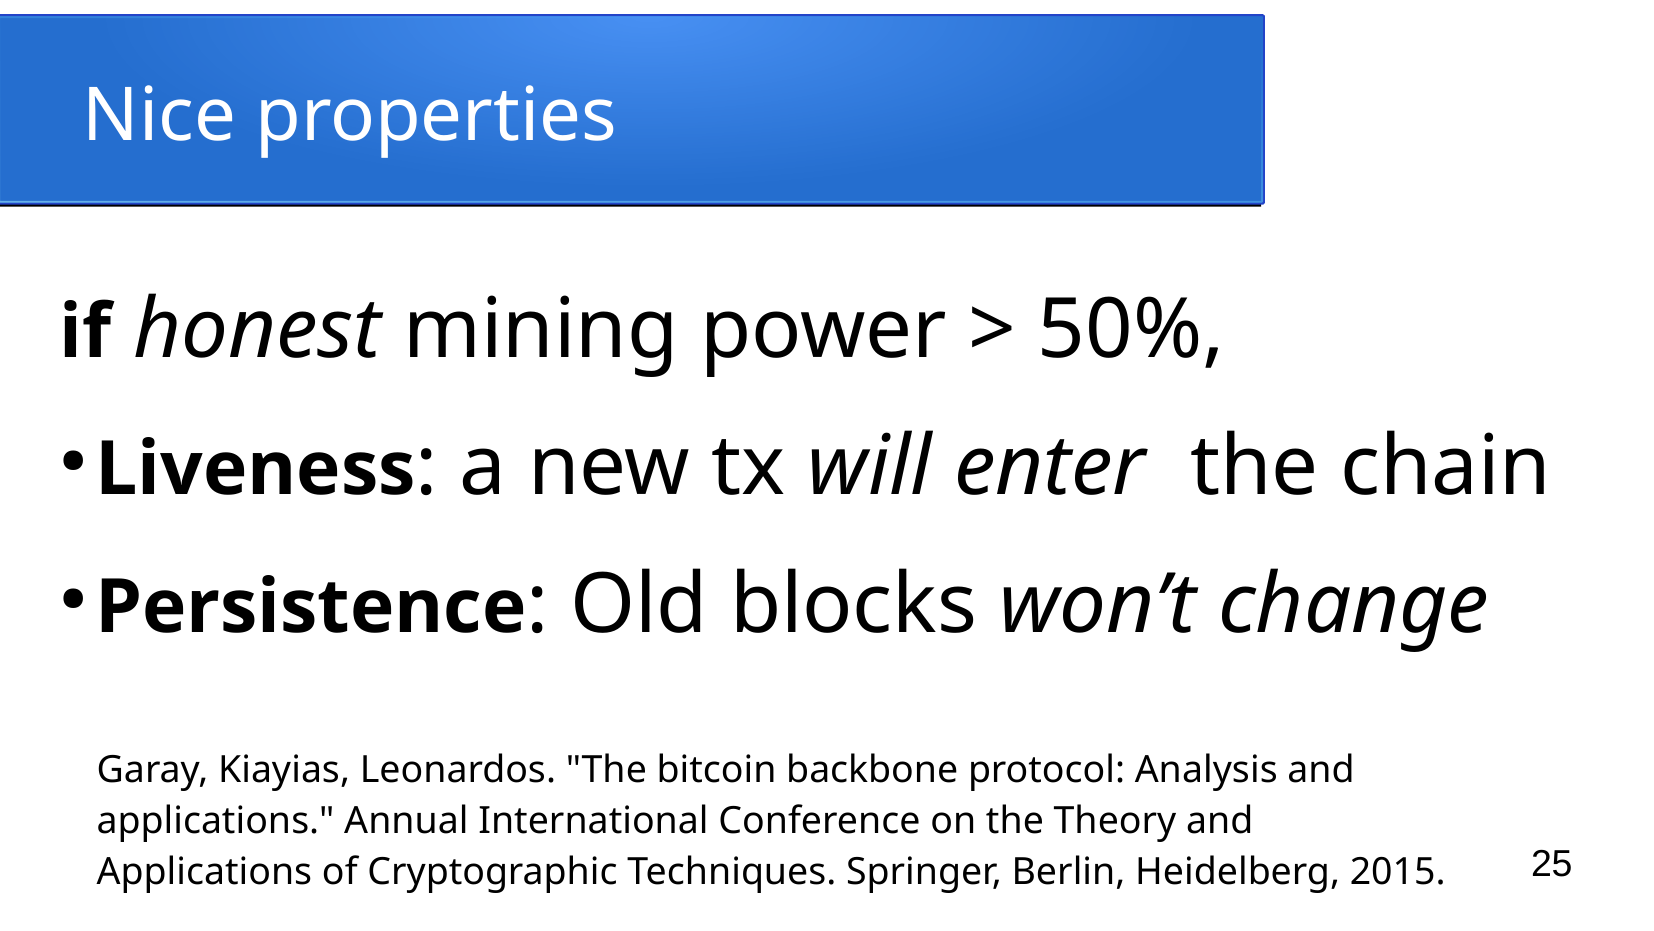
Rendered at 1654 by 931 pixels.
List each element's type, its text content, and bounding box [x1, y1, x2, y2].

text_box Garay, Kiayias, Leonardos. "The bitcoin backbone protocol: Analysis and applications." Annual International Conference on the Theory and Applications of Cryptographic Techniques. Springer, Berlin, Heidelberg, 2015. [81, 735, 1462, 901]
title Nice properties [82, 35, 1235, 189]
text_box if honest mining power > 50%, Liveness: a new tx will enter the chain Persistence: Old blocks won’t change [45, 260, 1606, 666]
